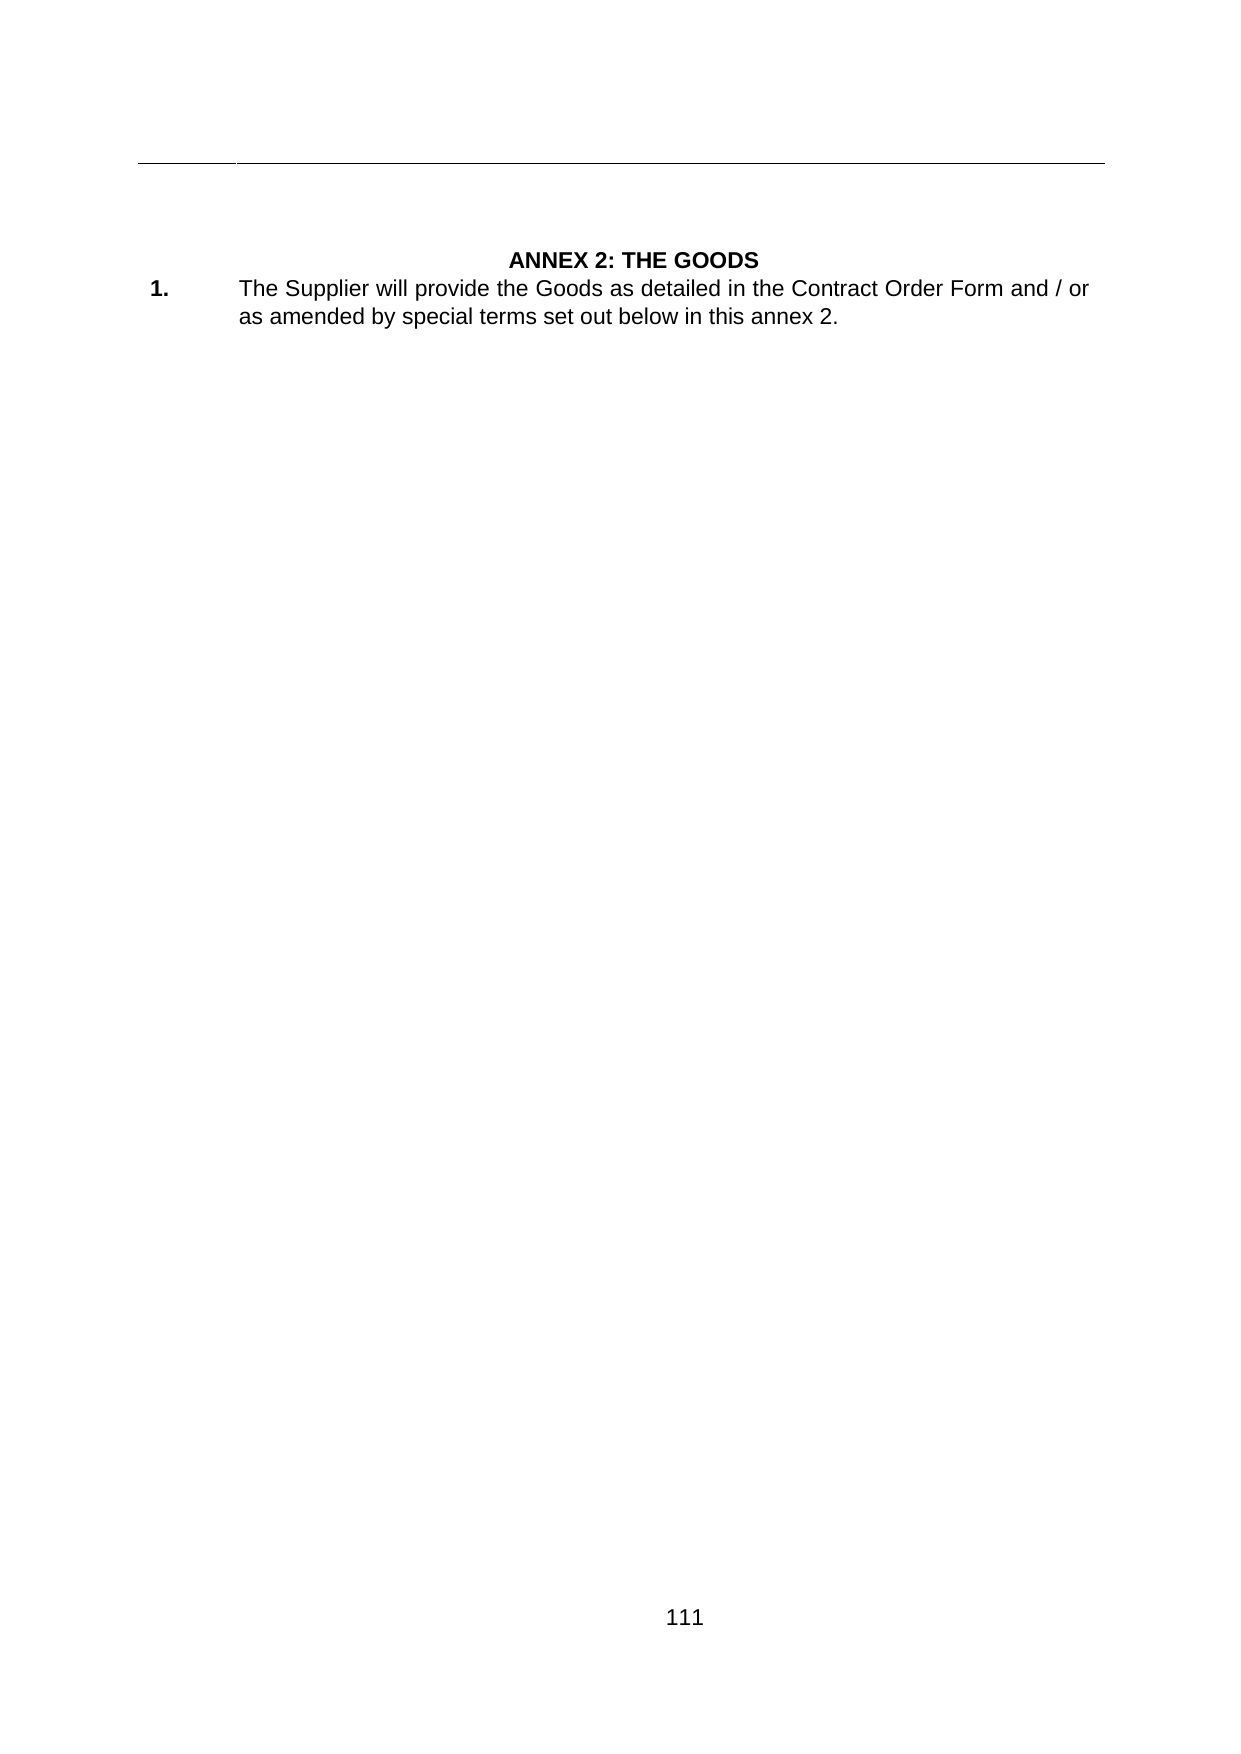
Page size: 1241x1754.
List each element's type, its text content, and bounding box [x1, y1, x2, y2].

text 1. The Supplier will provide the Goods as detailed in the Contract Order Form and / or as amended by special terms set out below in this annex 2. [150, 275, 1090, 329]
subtitle ANNEX 2: THE GOODS [508, 247, 1090, 273]
